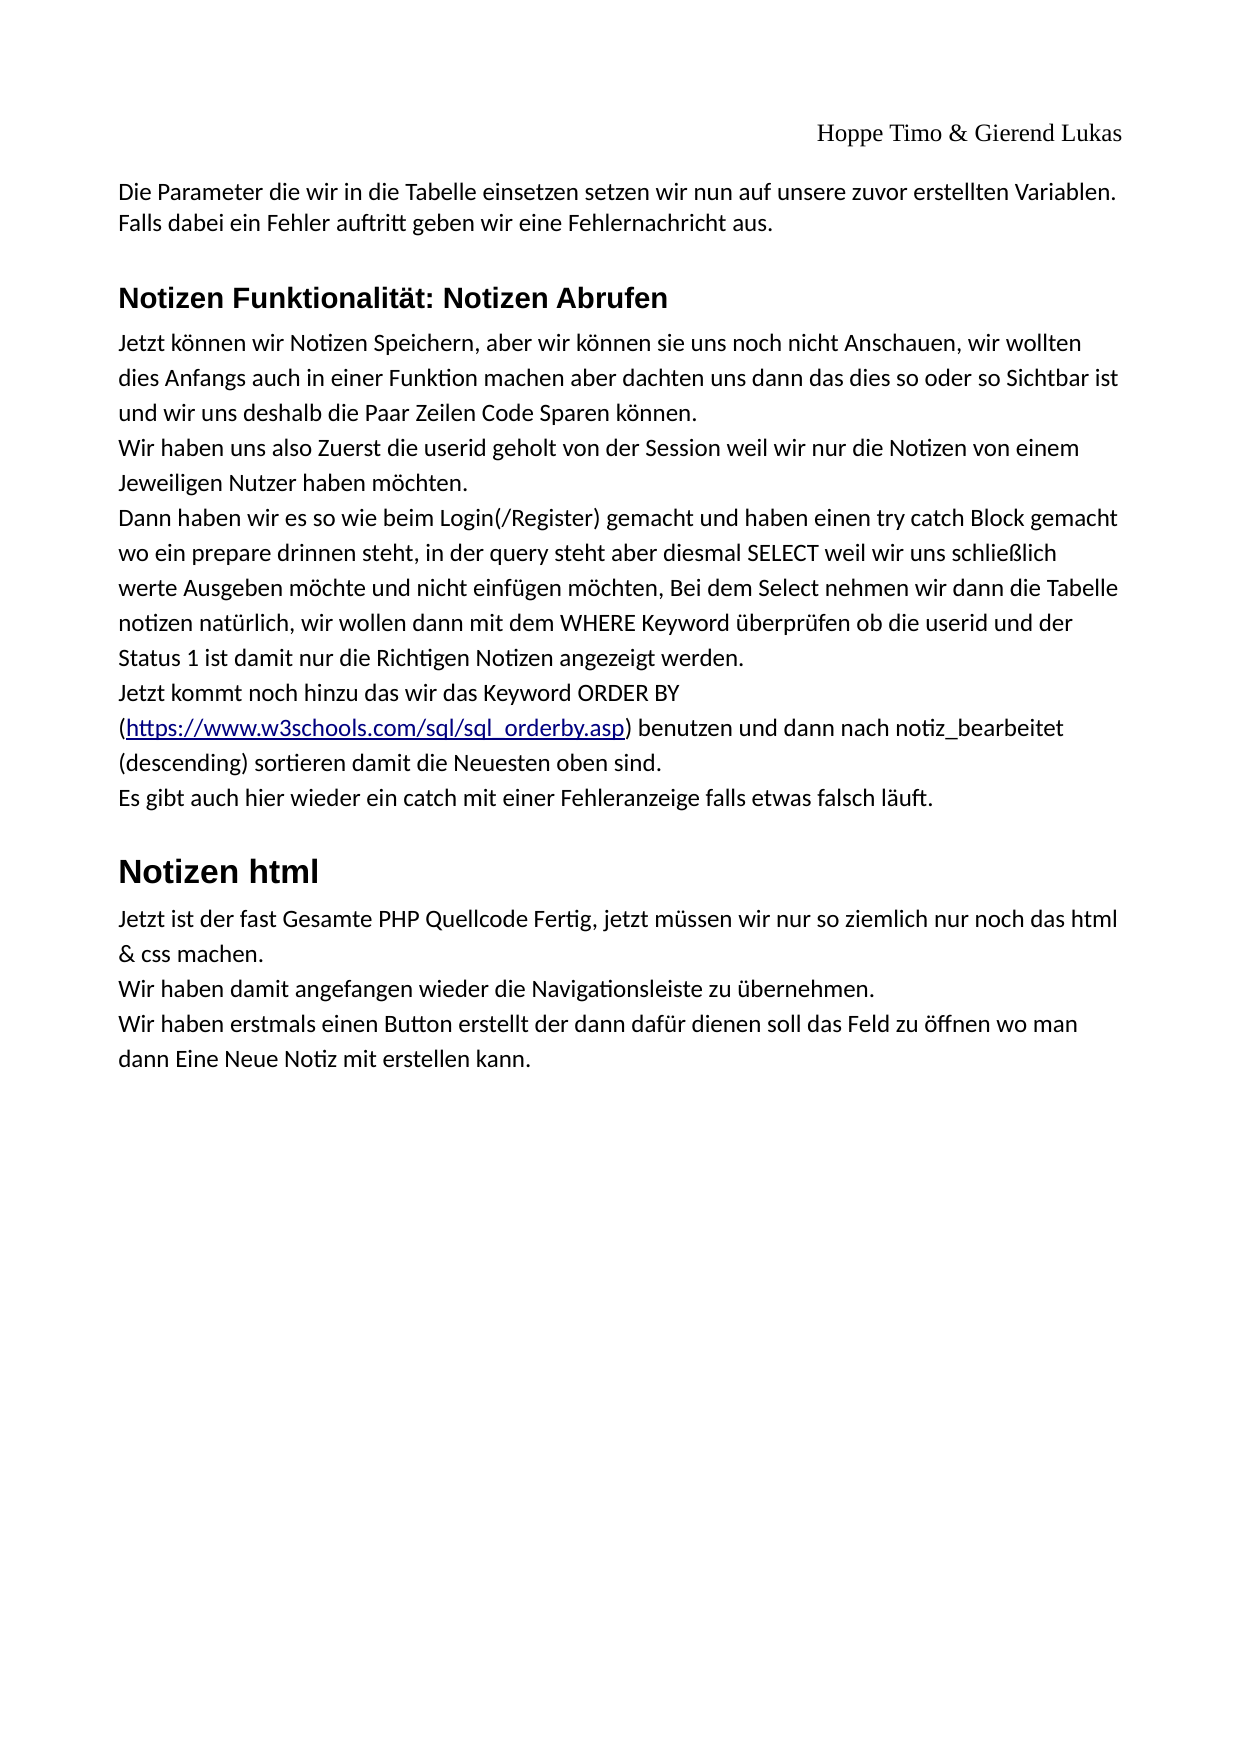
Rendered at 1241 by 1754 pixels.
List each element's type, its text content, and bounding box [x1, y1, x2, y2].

subtitle Notizen Funktionalität: Notizen Abrufen [118, 281, 1122, 314]
text Die Parameter die wir in die Tabelle einsetzen setzen wir nun auf unsere zuvor erstellten Variablen. Falls dabei ein Fehler auftritt geben wir eine Fehlernachricht aus. [118, 176, 1122, 266]
text Jetzt ist der fast Gesamte PHP Quellcode Fertig, jetzt müssen wir nur so ziemlich nur noch das html & css machen. Wir haben damit angefangen wieder die Navigationsleiste zu übernehmen. Wir haben erstmals einen Button erstellt der dann dafür dienen soll das Feld zu öffnen wo man dann Eine Neue Notiz mit erstellen kann. [118, 903, 1122, 1074]
text Jetzt können wir Notizen Speichern, aber wir können sie uns noch nicht Anschauen, wir wollten dies Anfangs auch in einer Funktion machen aber dachten uns dann das dies so oder so Sichtbar ist und wir uns deshalb die Paar Zeilen Code Sparen können. Wir haben uns also Zuerst die userid geholt von der Session weil wir nur die Notizen von einem Jeweiligen Nutzer haben möchten. Dann haben wir es so wie beim Login(/Register) gemacht und haben einen try catch Block gemacht wo ein prepare drinnen steht, in der query steht aber diesmal SELECT weil wir uns schließlich werte Ausgeben möchte und nicht einfügen möchten, Bei dem Select nehmen wir dann die Tabelle notizen natürlich, wir wollen dann mit dem WHERE Keyword überprüfen ob die userid und der Status 1 ist damit nur die Richtigen Notizen angezeigt werden. Jetzt kommt noch hinzu das wir das Keyword ORDER BY (https://www.w3schools.com/sql/sql_orderby.asp) benutzen und dann nach notiz_bearbeitet (descending) sortieren damit die Neuesten oben sind. Es gibt auch hier wieder ein catch mit einer Fehleranzeige falls etwas falsch läuft. [118, 327, 1122, 812]
subtitle Notizen html [118, 852, 1122, 891]
